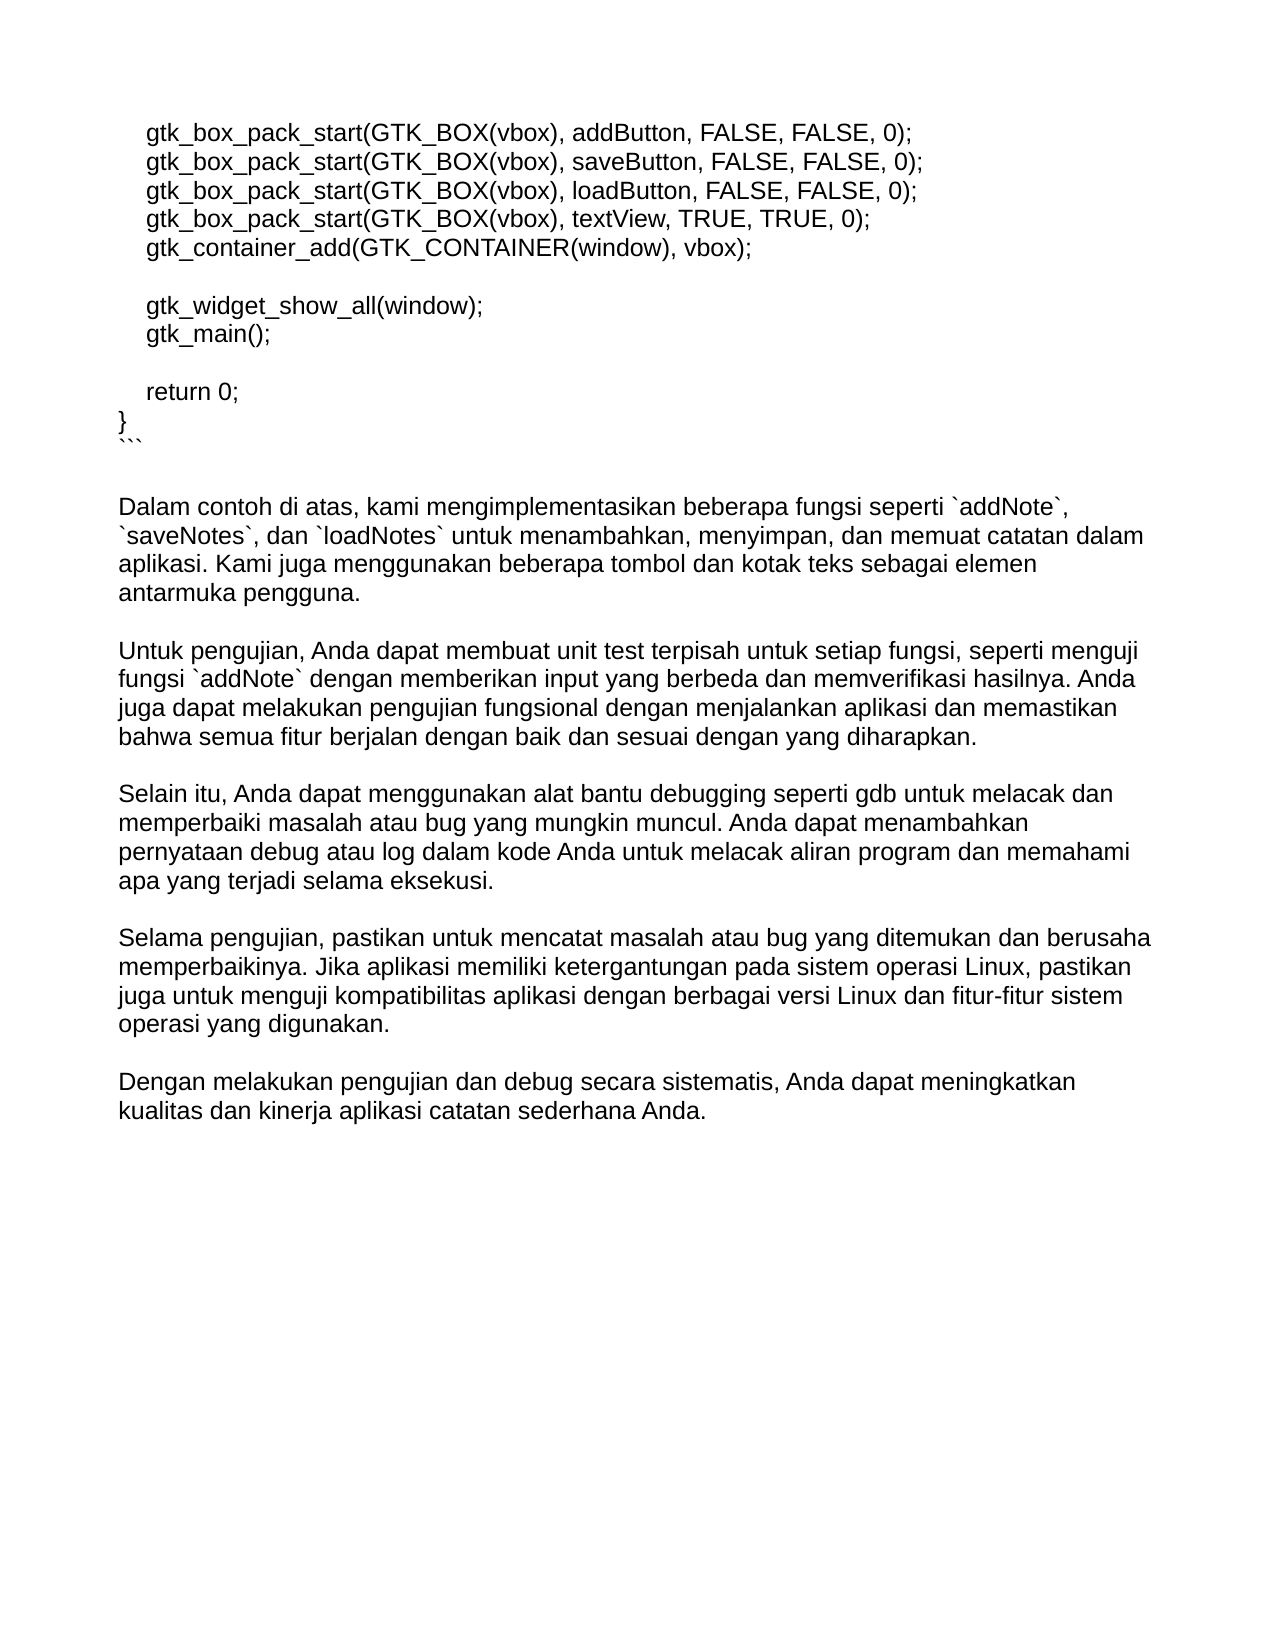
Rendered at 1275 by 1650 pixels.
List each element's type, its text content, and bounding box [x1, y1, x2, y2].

text ``` [118, 434, 1157, 463]
text gtk_box_pack_start(GTK_BOX(vbox), saveButton, FALSE, FALSE, 0); [118, 147, 1157, 176]
text Selama pengujian, pastikan untuk mencatat masalah atau bug yang ditemukan dan berusaha memperbaikinya. Jika aplikasi memiliki ketergantungan pada sistem operasi Linux, pastikan juga untuk menguji kompatibilitas aplikasi dengan berbagai versi Linux dan fitur-fitur sistem operasi yang digunakan. [118, 923, 1157, 1038]
text gtk_container_add(GTK_CONTAINER(window), vbox); [118, 233, 1157, 262]
text Selain itu, Anda dapat menggunakan alat bantu debugging seperti gdb untuk melacak dan memperbaiki masalah atau bug yang mungkin muncul. Anda dapat menambahkan pernyataan debug atau log dalam kode Anda untuk melacak aliran program dan memahami apa yang terjadi selama eksekusi. [118, 779, 1157, 894]
text } [118, 406, 1157, 434]
text return 0; [118, 377, 1157, 406]
text Untuk pengujian, Anda dapat membuat unit test terpisah untuk setiap fungsi, seperti menguji fungsi `addNote` dengan memberikan input yang berbeda dan memverifikasi hasilnya. Anda juga dapat melakukan pengujian fungsional dengan menjalankan aplikasi dan memastikan bahwa semua fitur berjalan dengan baik dan sesuai dengan yang diharapkan. [118, 636, 1157, 751]
text gtk_box_pack_start(GTK_BOX(vbox), textView, TRUE, TRUE, 0); [118, 204, 1157, 233]
text gtk_box_pack_start(GTK_BOX(vbox), addButton, FALSE, FALSE, 0); [118, 118, 1157, 147]
text gtk_main(); [118, 319, 1157, 348]
text Dalam contoh di atas, kami mengimplementasikan beberapa fungsi seperti `addNote`, `saveNotes`, dan `loadNotes` untuk menambahkan, menyimpan, dan memuat catatan dalam aplikasi. Kami juga menggunakan beberapa tombol dan kotak teks sebagai elemen antarmuka pengguna. [118, 492, 1157, 607]
text Dengan melakukan pengujian dan debug secara sistematis, Anda dapat meningkatkan kualitas dan kinerja aplikasi catatan sederhana Anda. [118, 1067, 1157, 1124]
text gtk_box_pack_start(GTK_BOX(vbox), loadButton, FALSE, FALSE, 0); [118, 176, 1157, 204]
text gtk_widget_show_all(window); [118, 291, 1157, 319]
